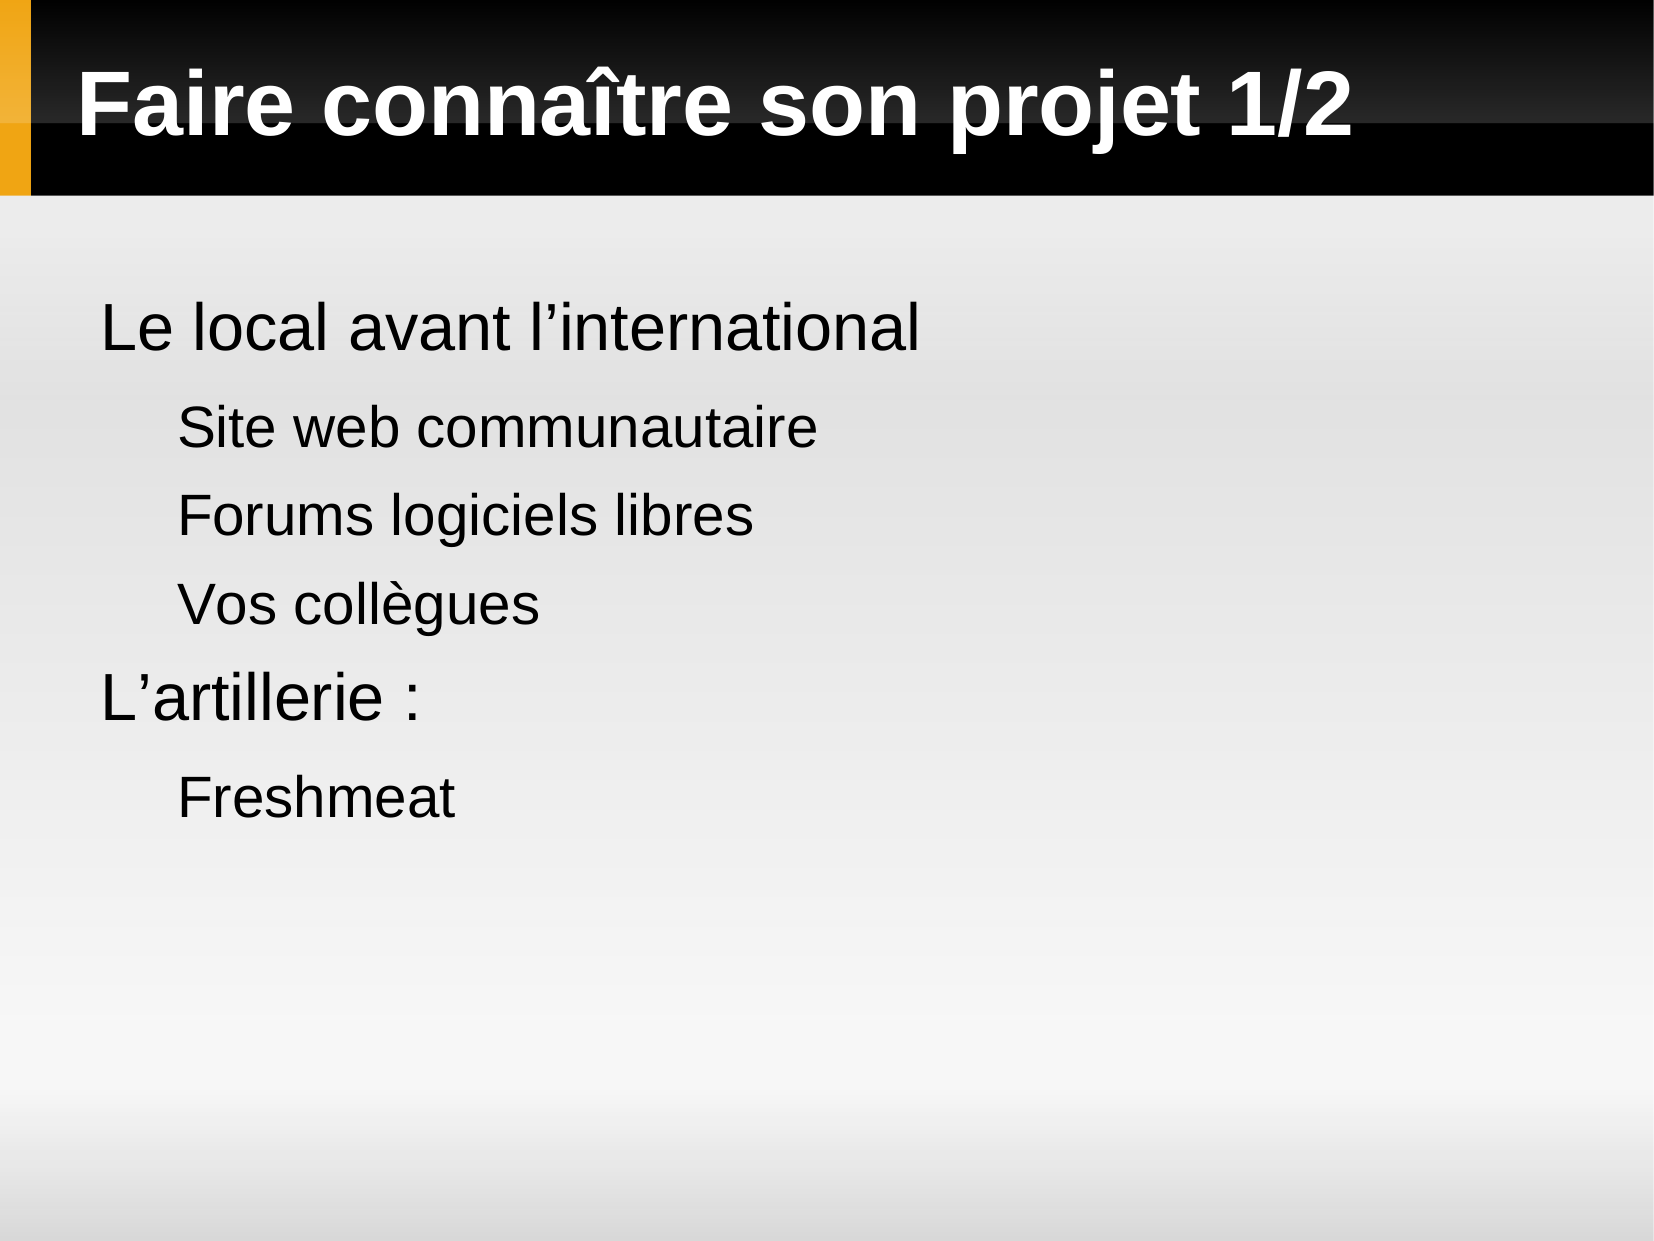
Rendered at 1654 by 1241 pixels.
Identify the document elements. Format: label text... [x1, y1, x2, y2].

list Le local avant l’international Site web communautaire Forums logiciels libres Vos collègues L’artillerie : Freshmeat [82, 290, 1571, 1094]
title Faire connaître son projet 1/2 [76, 7, 1565, 200]
picture [0, 0, 1654, 1241]
